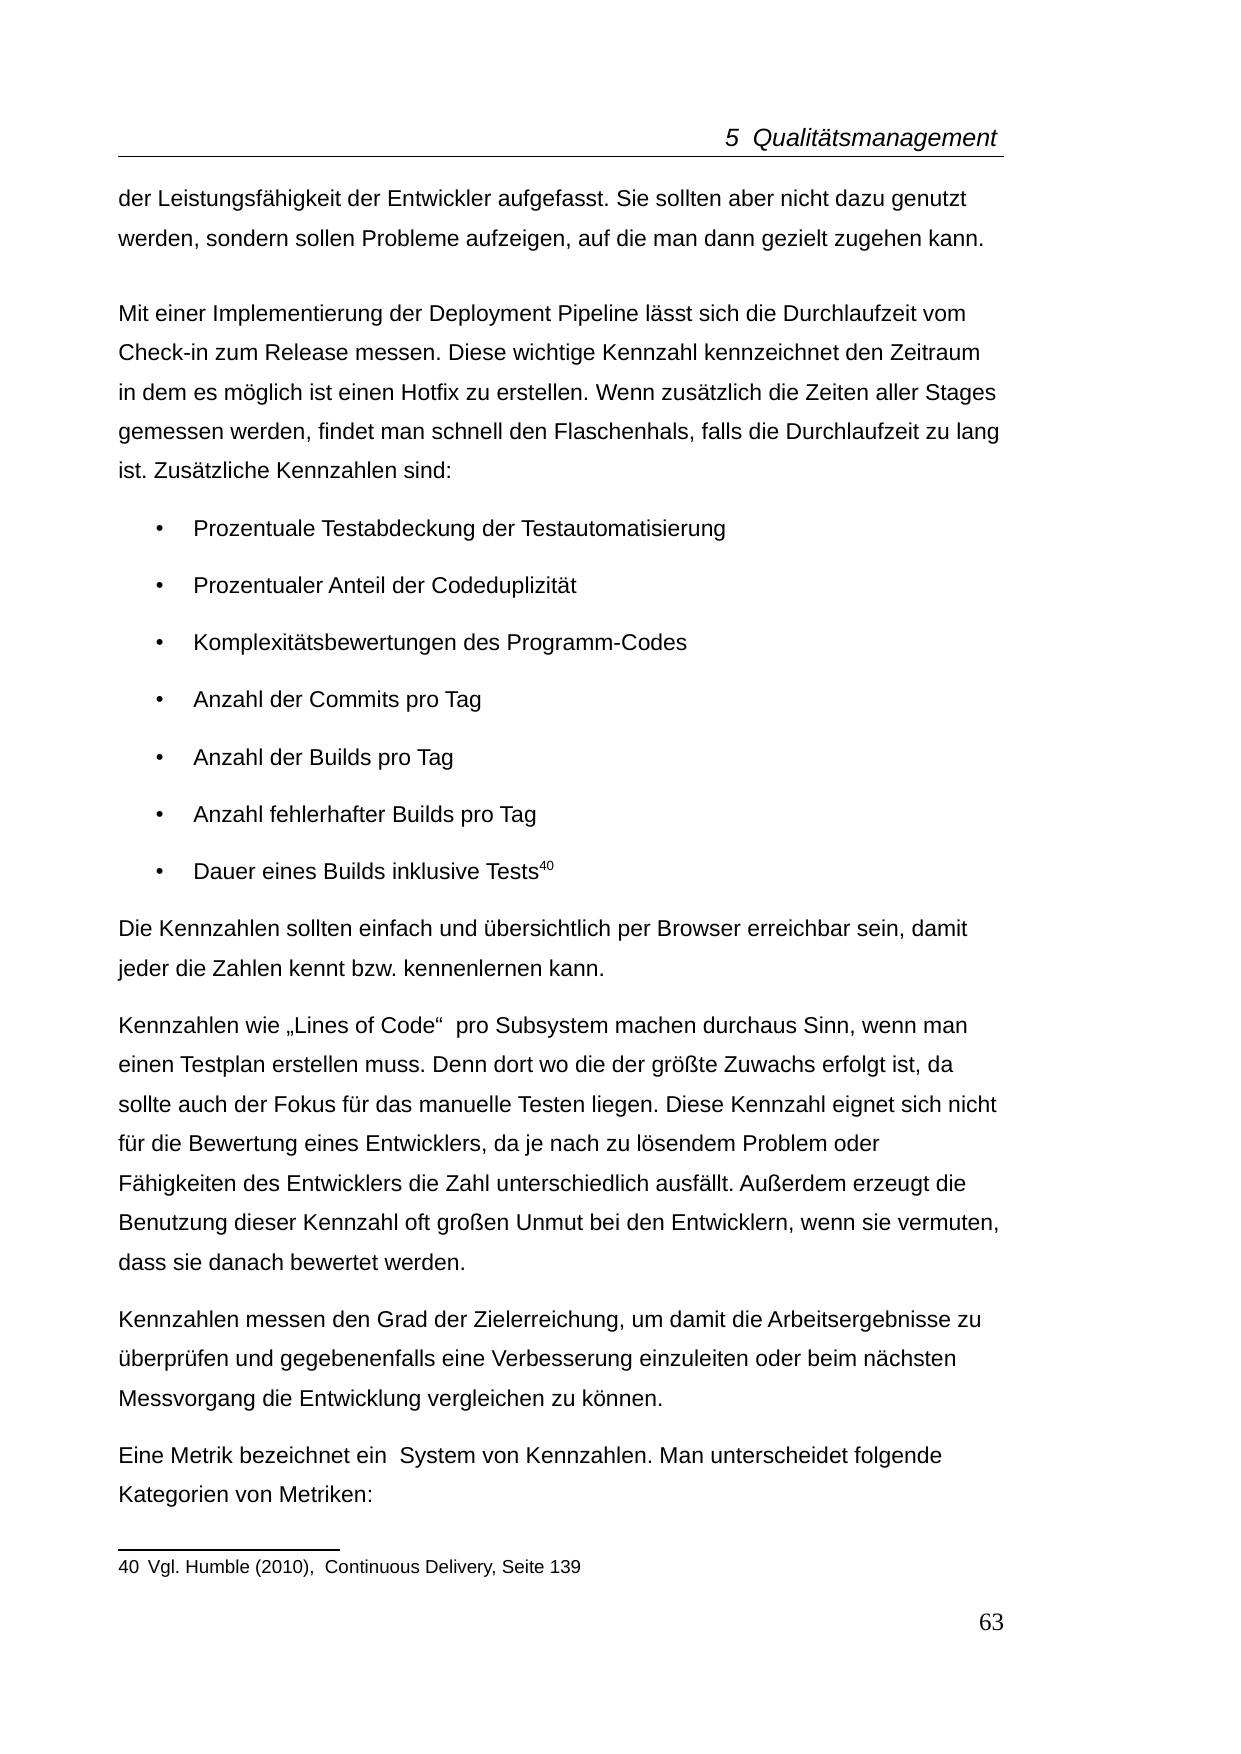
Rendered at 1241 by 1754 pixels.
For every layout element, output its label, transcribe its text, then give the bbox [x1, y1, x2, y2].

text der Leistungsfähigkeit der Entwickler aufgefasst. Sie sollten aber nicht dazu genutzt werden, sondern sollen Probleme aufzeigen, auf die man dann gezielt zugehen kann. [118, 185, 1004, 251]
list Anzahl der Commits pro Tag [156, 686, 1004, 713]
list Prozentualer Anteil der Codeduplizität [156, 572, 1004, 598]
list Anzahl fehlerhafter Builds pro Tag [156, 801, 1004, 827]
list Komplexitätsbewertungen des Programm-Codes [156, 629, 1004, 655]
text Mit einer Implementierung der Deployment Pipeline lässt sich die Durchlaufzeit vom Check-in zum Release messen. Diese wichtige Kennzahl kennzeichnet den Zeitraum in dem es möglich ist einen Hotfix zu erstellen. Wenn zusätzlich die Zeiten aller Stages gemessen werden, findet man schnell den Flaschenhals, falls die Durchlaufzeit zu lang ist. Zusätzliche Kennzahlen sind: [118, 299, 1004, 484]
text Kennzahlen wie „Lines of Code“ pro Subsystem machen durchaus Sinn, wenn man einen Testplan erstellen muss. Denn dort wo die der größte Zuwachs erfolgt ist, da sollte auch der Fokus für das manuelle Testen liegen. Diese Kennzahl eignet sich nicht für die Bewertung eines Entwicklers, da je nach zu lösendem Problem oder Fähigkeiten des Entwicklers die Zahl unterschiedlich ausfällt. Außerdem erzeugt die Benutzung dieser Kennzahl oft großen Unmut bei den Entwicklern, wenn sie vermuten, dass sie danach bewertet werden. [118, 1012, 1004, 1275]
list Dauer eines Builds inklusive Tests [156, 858, 1004, 884]
text Kennzahlen messen den Grad der Zielerreichung, um damit die Arbeitsergebnisse zu überprüfen und gegebenenfalls eine Verbesserung einzuleiten oder beim nächsten Messvorgang die Entwicklung vergleichen zu können. [118, 1306, 1004, 1411]
text Eine Metrik bezeichnet ein System von Kennzahlen. Man unterscheidet folgende Kategorien von Metriken: [118, 1442, 1004, 1508]
list Anzahl der Builds pro Tag [156, 743, 1004, 770]
list Vgl. Humble (2010), Continuous Delivery, Seite 139 [118, 1556, 1004, 1578]
text Die Kennzahlen sollten einfach und übersichtlich per Browser erreichbar sein, damit jeder die Zahlen kennt bzw. kennenlernen kann. [118, 915, 1004, 981]
list Prozentuale Testabdeckung der Testautomatisierung [156, 515, 1004, 541]
